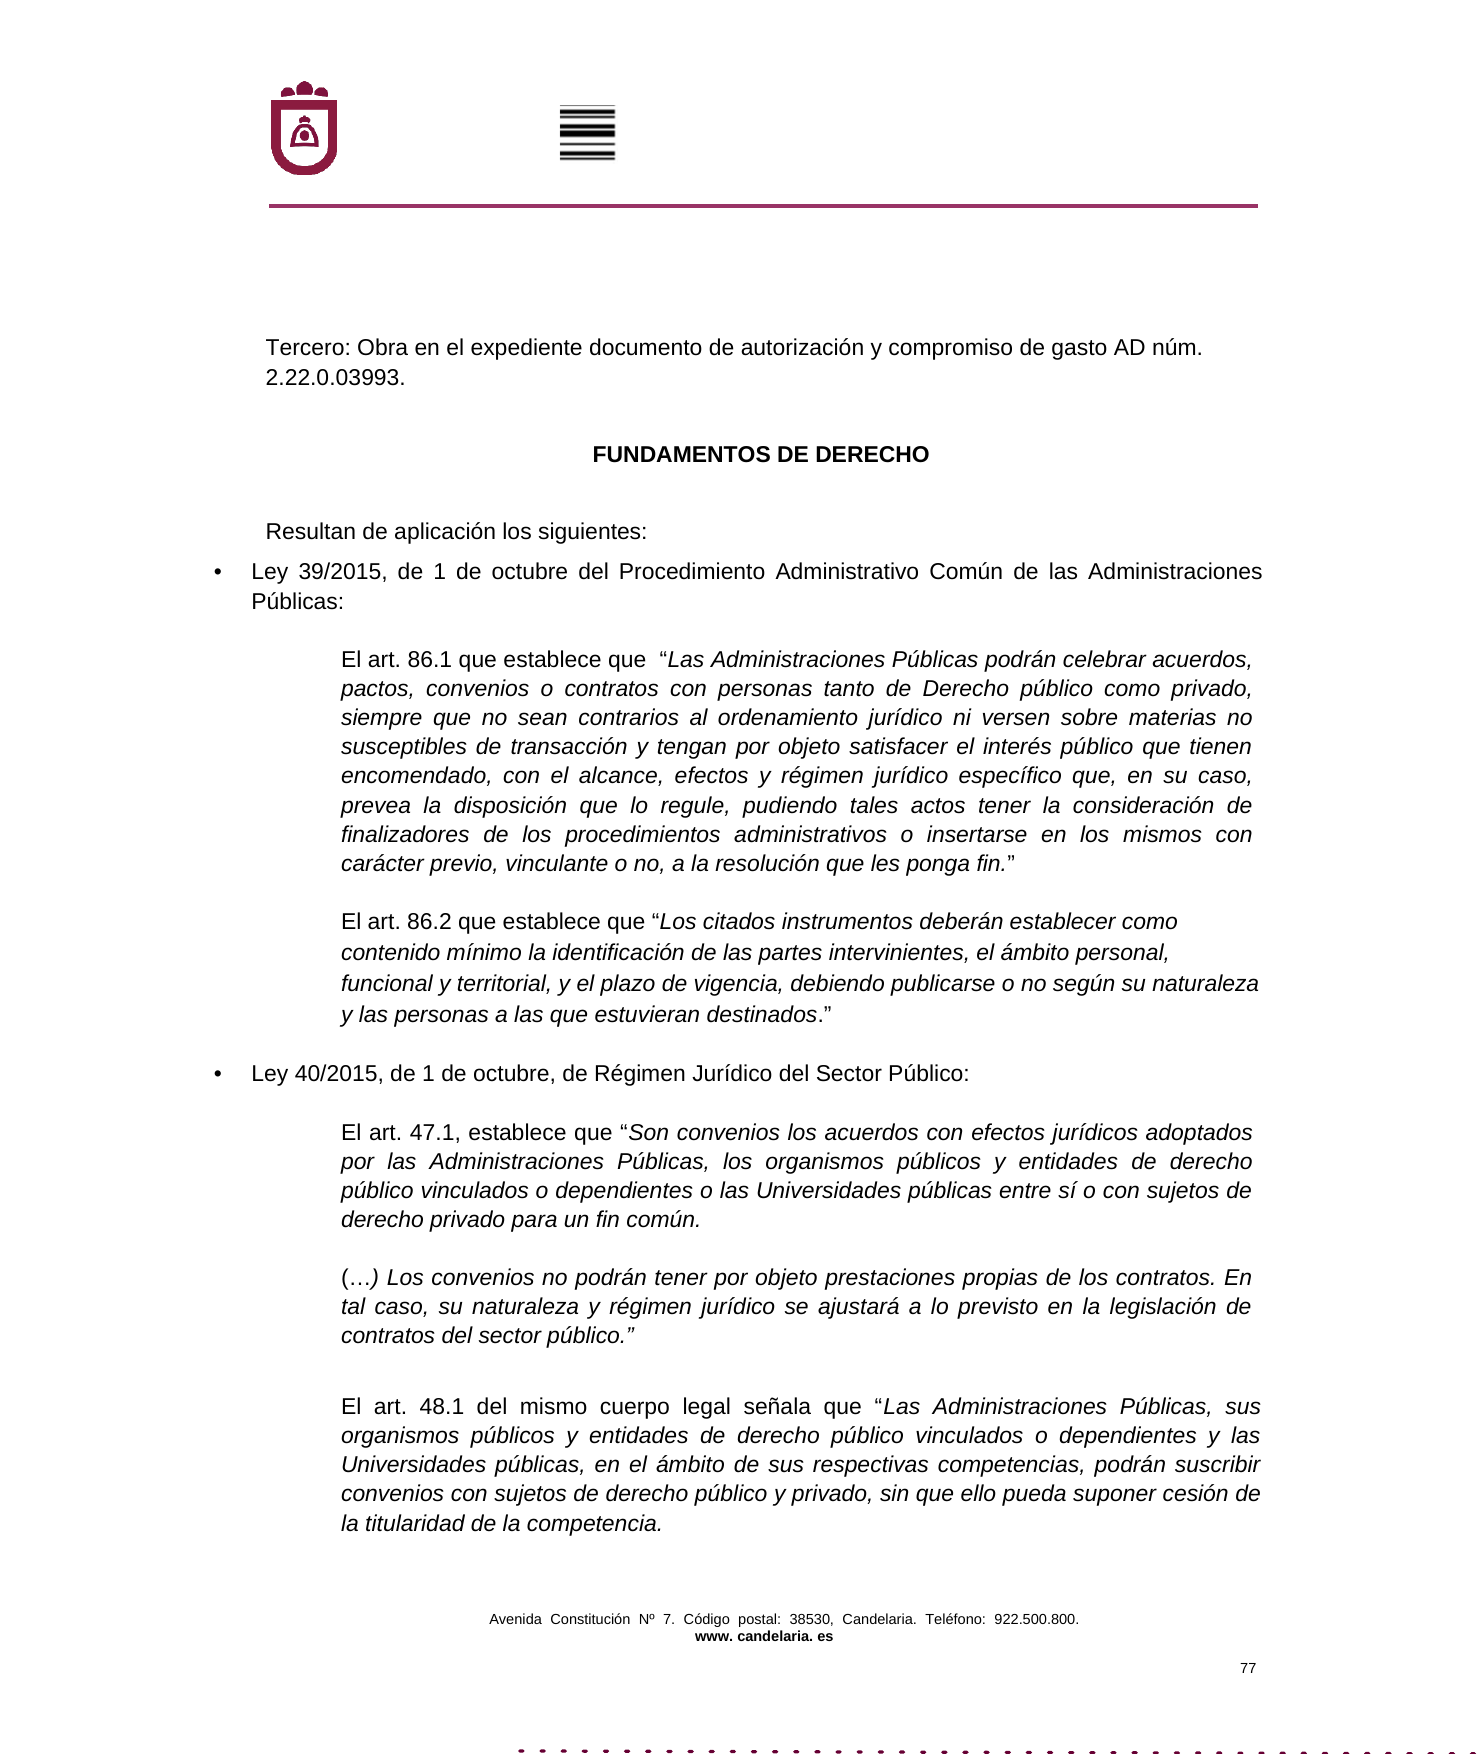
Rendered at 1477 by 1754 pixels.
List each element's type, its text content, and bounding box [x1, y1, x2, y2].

text (…) Los convenios no podrán tener por objeto prestaciones propias de los contratos. En tal caso, su naturaleza y régimen jurídico se ajustará a lo previsto en la legislación de contratos del sector público.” [341, 1264, 1255, 1348]
text El art. 47.1, establece que “Son convenios los acuerdos con efectos jurídicos adoptados por las Administraciones Públicas, los organismos públicos y entidades de derecho público vinculados o dependientes o las Universidades públicas entre sí o con sujetos de derecho privado para un fin común. [341, 1118, 1255, 1232]
subtitle FUNDAMENTOS DE DERECHO [395, 441, 1134, 467]
text El art. 86.2 que establece que “Los citados instrumentos deberán establecer como contenido mínimo la identificación de las partes intervinientes, el ámbito personal, funcional y territorial, y el plazo de vigencia, debiendo publicarse o no según su naturaleza y las personas a las que estuvieran destinados.” [341, 908, 1264, 1027]
list Ley 40/2015, de 1 de octubre, de Régimen Jurídico del Sector Público: [214, 1060, 1263, 1087]
text Tercero: Obra en el expediente documento de autorización y compromiso de gasto AD núm. [265, 334, 1263, 360]
text El art. 48.1 del mismo cuerpo legal señala que “Las Administraciones Públicas, sus organismos públicos y entidades de derecho público vinculados o dependientes y las Universidades públicas, en el ámbito de sus respectivas competencias, podrán suscribir convenios con sujetos de derecho público y privado, sin que ello pueda suponer cesión de la titularidad de la competencia. [341, 1393, 1263, 1536]
text Resultan de aplicación los siguientes: [265, 518, 1263, 544]
text 2.22.0.03993. [265, 364, 1263, 390]
list Ley 39/2015, de 1 de octubre del Procedimiento Administrativo Común de las Administraciones Públicas: [214, 558, 1263, 614]
text El art. 86.1 que establece que “Las Administraciones Públicas podrán celebrar acuerdos, pactos, convenios o contratos con personas tanto de Derecho público como privado, siempre que no sean contrarios al ordenamiento jurídico ni versen sobre materias no susceptibles de transacción y tengan por objeto satisfacer el interés público que tienen encomendado, con el alcance, efectos y régimen jurídico específico que, en su caso, prevea la disposición que lo regule, pudiendo tales actos tener la consideración de finalizadores de los procedimientos administrativos o insertarse en los mismos con carácter previo, vinculante o no, a la resolución que les ponga fin.” [341, 646, 1255, 876]
